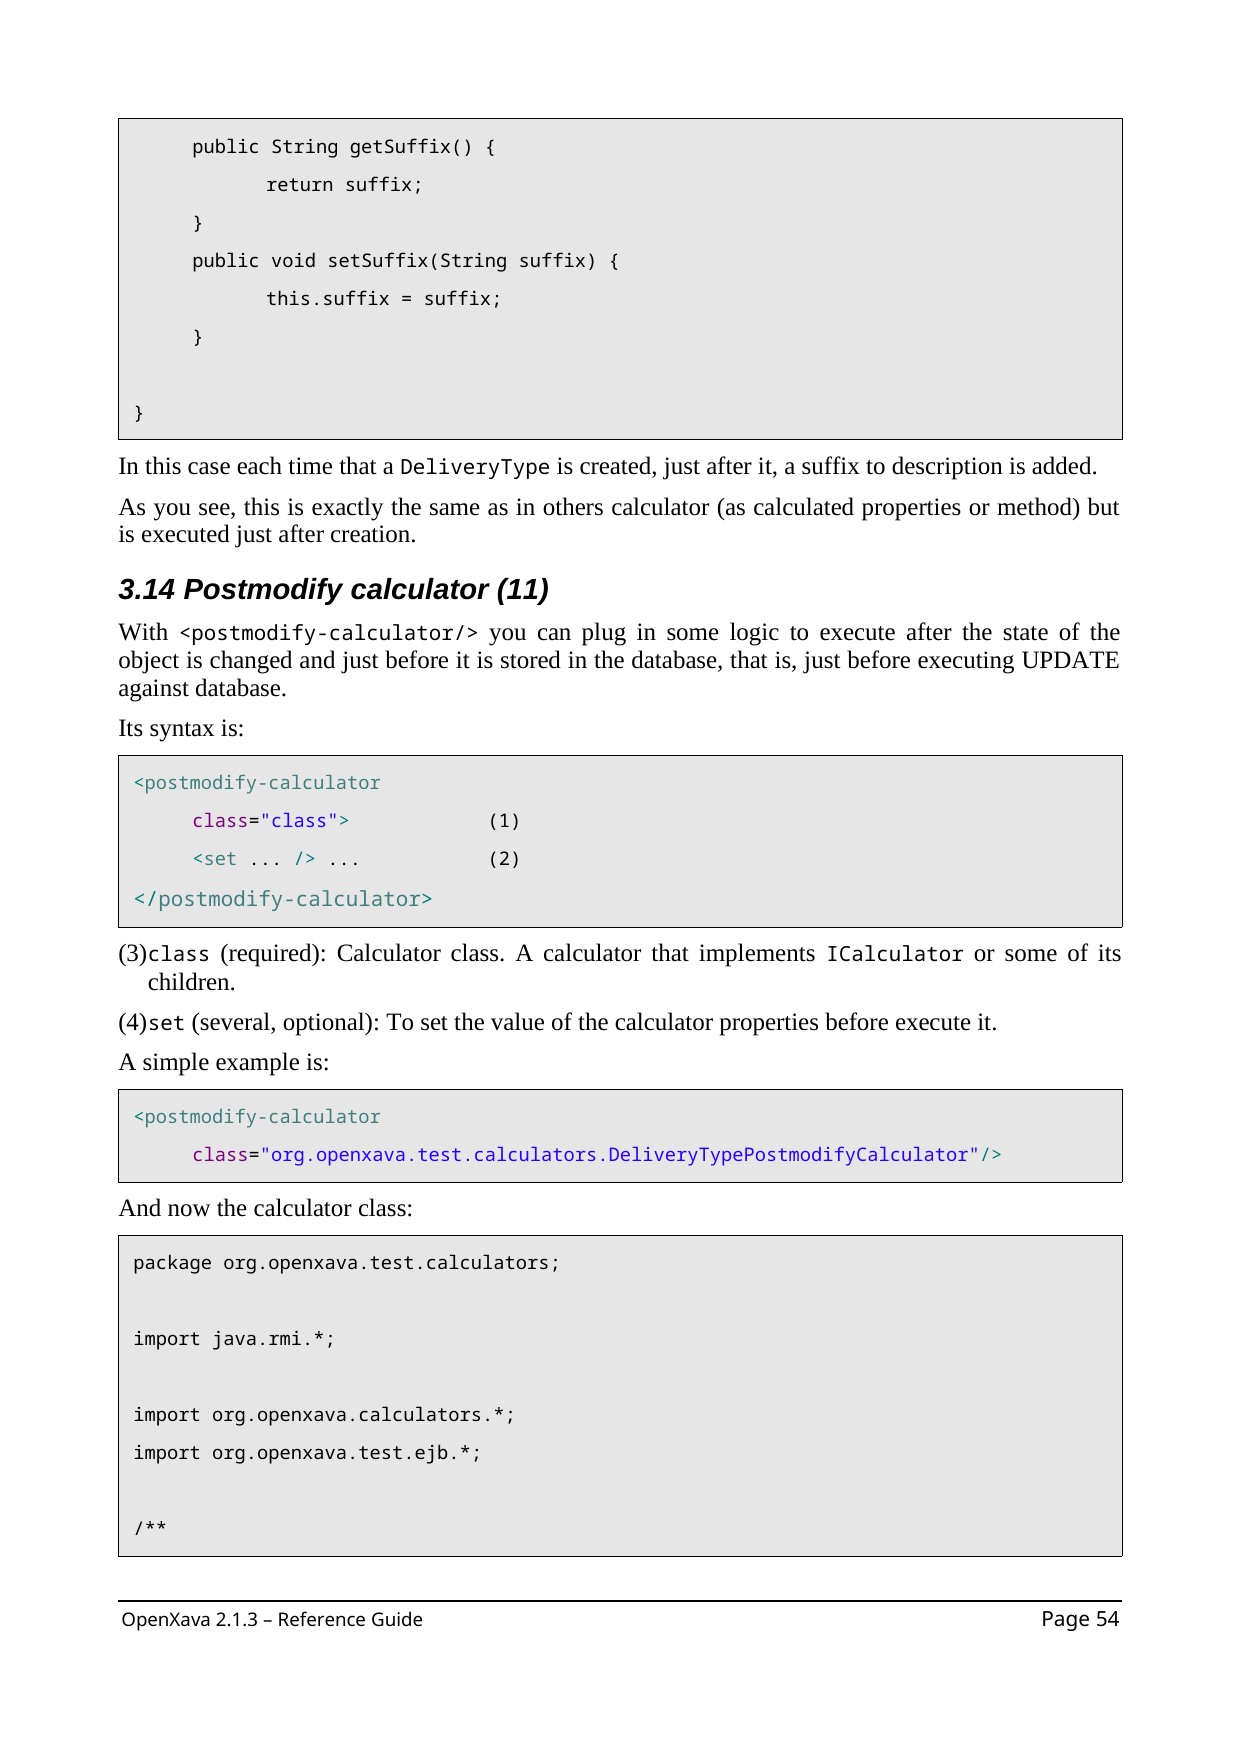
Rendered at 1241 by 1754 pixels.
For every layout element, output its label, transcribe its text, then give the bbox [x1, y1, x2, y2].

list set (several, optional): To set the value of the calculator properties before execute it. [118, 1008, 1122, 1036]
text And now the calculator class: [118, 1194, 1122, 1222]
text import org.openxava.calculators.*; [119, 1387, 1122, 1425]
text this.suffix = suffix; [119, 270, 1122, 308]
text Its syntax is: [118, 714, 1122, 742]
text </postmodify-calculator> [119, 869, 1122, 927]
text As you see, this is exactly the same as in others calculator (as calculated properties or method) but is executed just after creation. [118, 493, 1122, 548]
text A simple example is: [118, 1048, 1122, 1076]
text package org.openxava.test.calculators; [119, 1236, 1122, 1273]
text class="class"> (1) [119, 793, 1122, 831]
list class (required): Calculator class. A calculator that implements ICalculator or some of its children. [118, 939, 1122, 995]
text /** [119, 1501, 1122, 1556]
text import org.openxava.test.ejb.*; [119, 1425, 1122, 1463]
text return suffix; [119, 156, 1122, 194]
text public String getSuffix() { [119, 119, 1122, 156]
text } [119, 194, 1122, 232]
text import java.rmi.*; [119, 1311, 1122, 1349]
text In this case each time that a DeliveryType is created, just after it, a suffix to description is added. [118, 452, 1122, 480]
text } [119, 384, 1122, 439]
text <set ... /> ... (2) [119, 831, 1122, 869]
text With <postmodify-calculator/> you can plug in some logic to execute after the state of the object is changed and just before it is stored in the database, that is, just before executing UPDATE against database. [118, 618, 1122, 702]
subtitle Postmodify calculator (11) [118, 573, 1122, 606]
text class="org.openxava.test.calculators.DeliveryTypePostmodifyCalculator"/> [119, 1127, 1122, 1182]
text public void setSuffix(String suffix) { [119, 232, 1122, 270]
text } [119, 308, 1122, 346]
text <postmodify-calculator [119, 1090, 1122, 1127]
text <postmodify-calculator [119, 756, 1122, 793]
